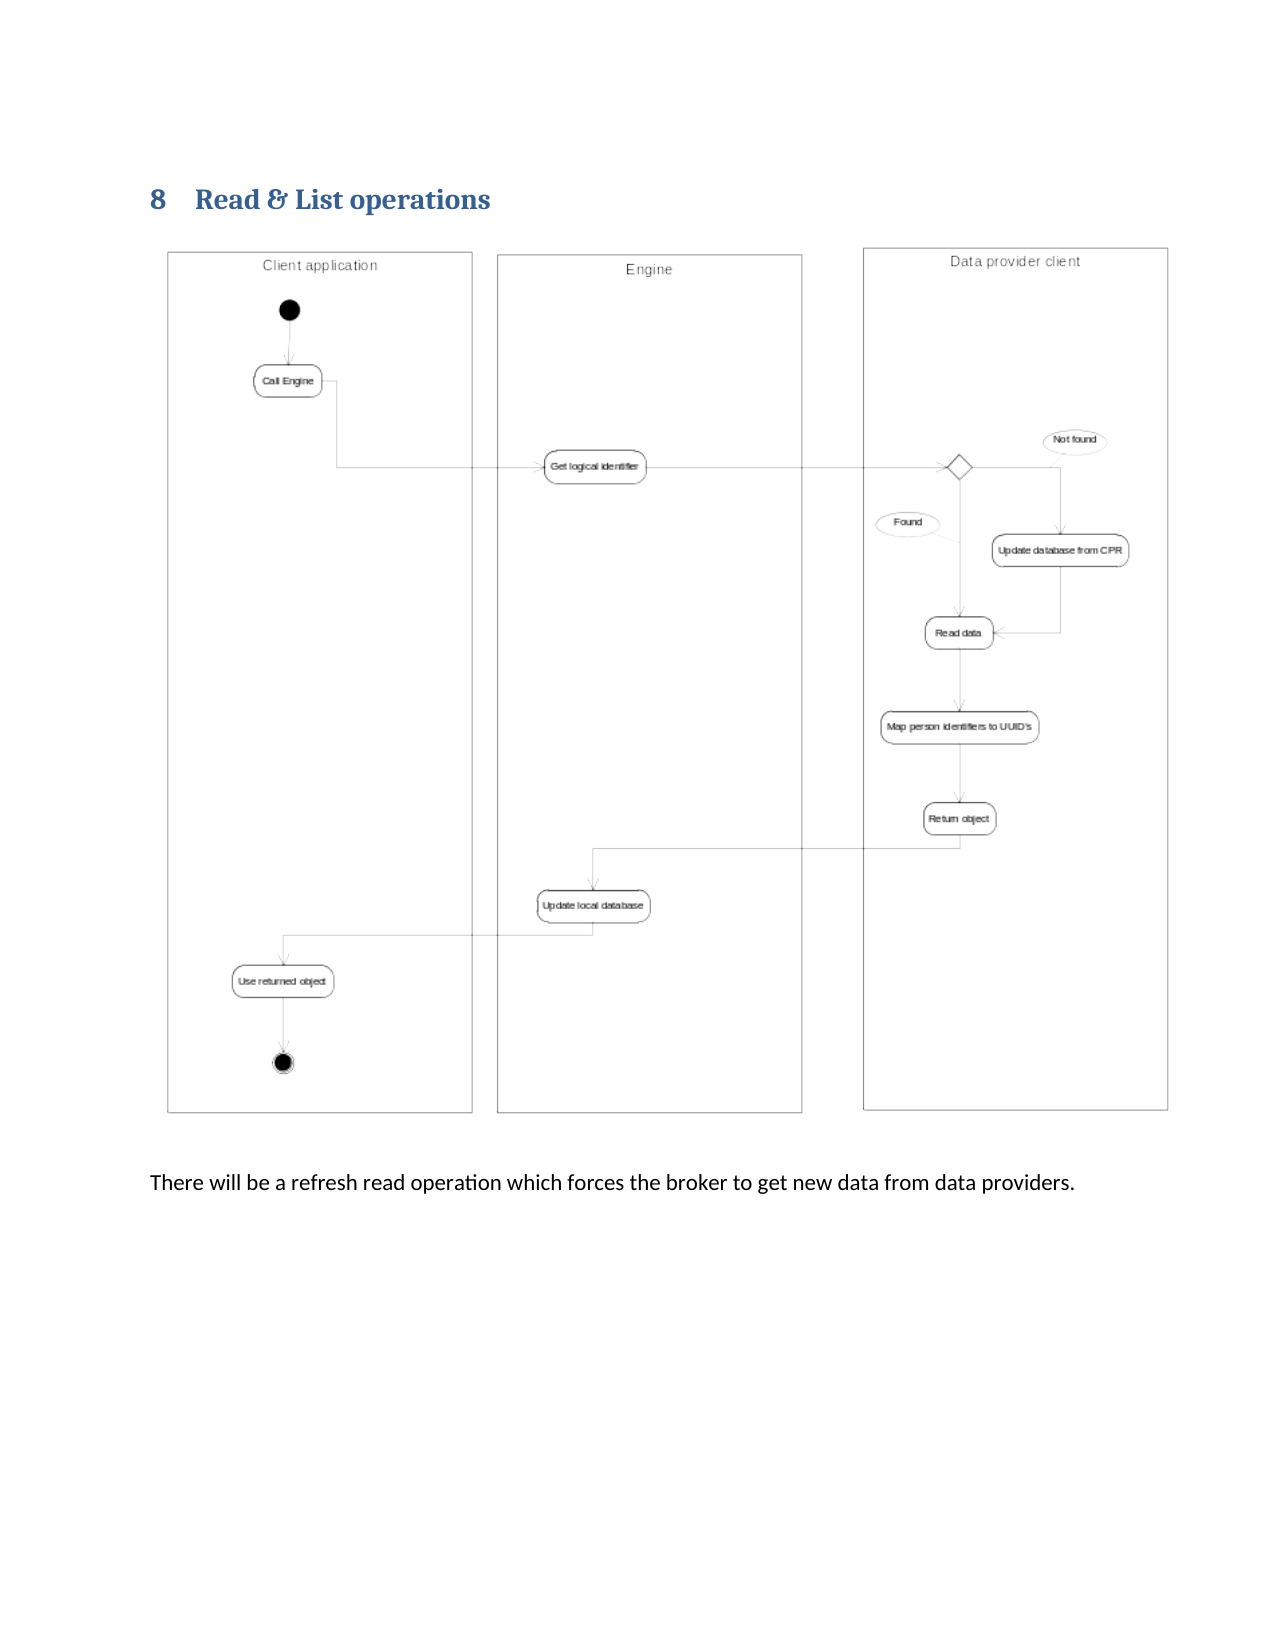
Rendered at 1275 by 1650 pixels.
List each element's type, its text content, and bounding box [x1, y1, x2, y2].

subtitle Read & List operations [150, 183, 1125, 216]
text There will be a refresh read operation which forces the broker to get new data from data providers. [150, 1168, 1125, 1196]
